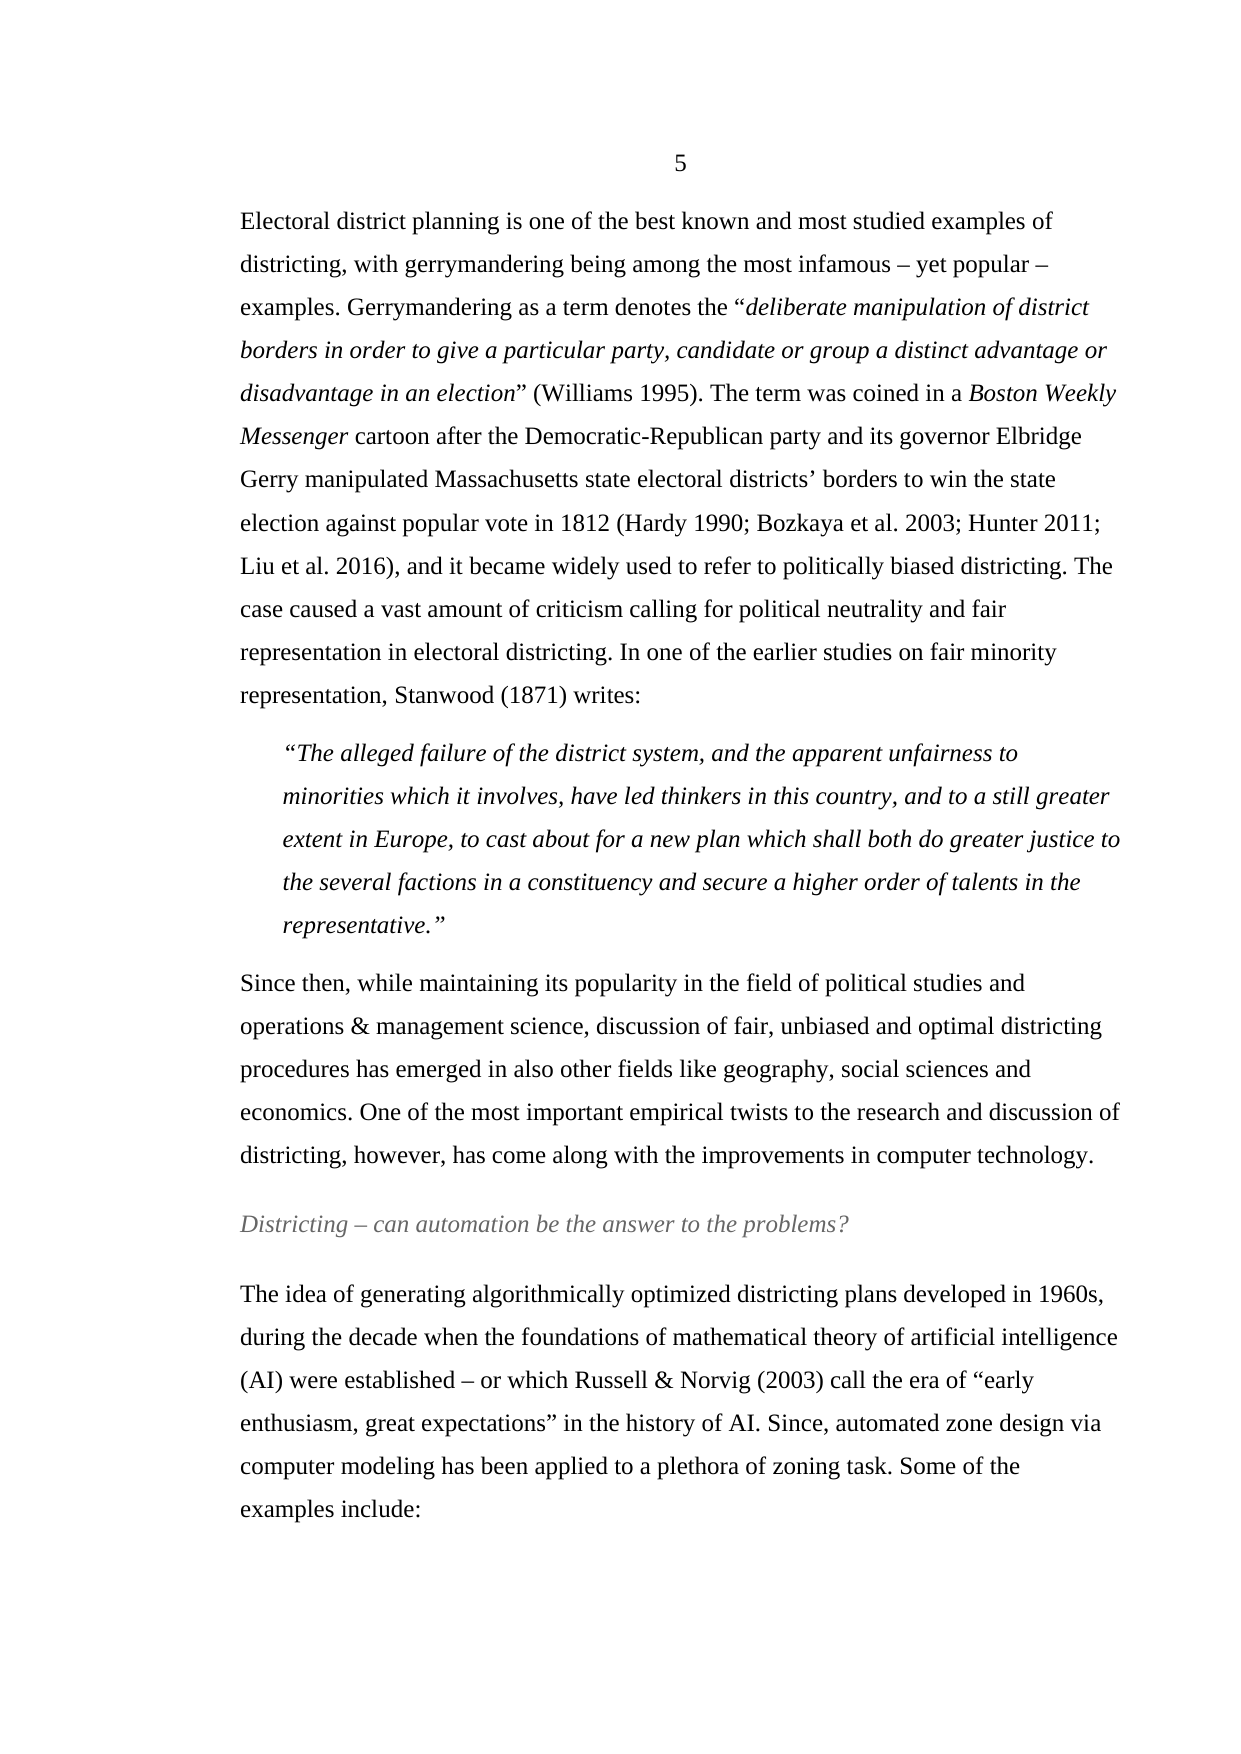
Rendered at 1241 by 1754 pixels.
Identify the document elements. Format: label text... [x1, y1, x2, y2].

text The idea of generating algorithmically optimized districting plans developed in 1960s, during the decade when the foundations of mathematical theory of artificial intelligence (AI) were established – or which Russell & Norvig (2003) call the era of “early enthusiasm, great expectations” in the history of AI. Since, automated zone design via computer modeling has been applied to a plethora of zoning task. Some of the examples include: [240, 1279, 1121, 1523]
subtitle Districting – can automation be the answer to the problems? [240, 1209, 1121, 1266]
text Since then, while maintaining its popularity in the field of political studies and operations & management science, discussion of fair, unbiased and optimal districting procedures has emerged in also other fields like geography, social sciences and economics. One of the most important empirical twists to the research and discussion of districting, however, has come along with the improvements in computer technology. [240, 968, 1121, 1169]
text “The alleged failure of the district system, and the apparent unfairness to minorities which it involves, have led thinkers in this country, and to a still greater extent in Europe, to cast about for a new plan which shall both do greater justice to the several factions in a constituency and secure a higher order of talents in the representative.” [282, 738, 1121, 939]
text Electoral district planning is one of the best known and most studied examples of districting, with gerrymandering being among the most infamous – yet popular – examples. Gerrymandering as a term denotes the “deliberate manipulation of district borders in order to give a particular party, candidate or group a distinct advantage or disadvantage in an election” (Williams 1995). The term was coined in a Boston Weekly Messenger cartoon after the Democratic-Republican party and its governor Elbridge Gerry manipulated Massachusetts state electoral districts’ borders to win the state election against popular vote in 1812 (Hardy 1990; Bozkaya et al. 2003; Hunter 2011; Liu et al. 2016), and it became widely used to refer to politically biased districting. The case caused a vast amount of criticism calling for political neutrality and fair representation in electoral districting. In one of the earlier studies on fair minority representation, Stanwood (1871) writes: [240, 206, 1121, 709]
